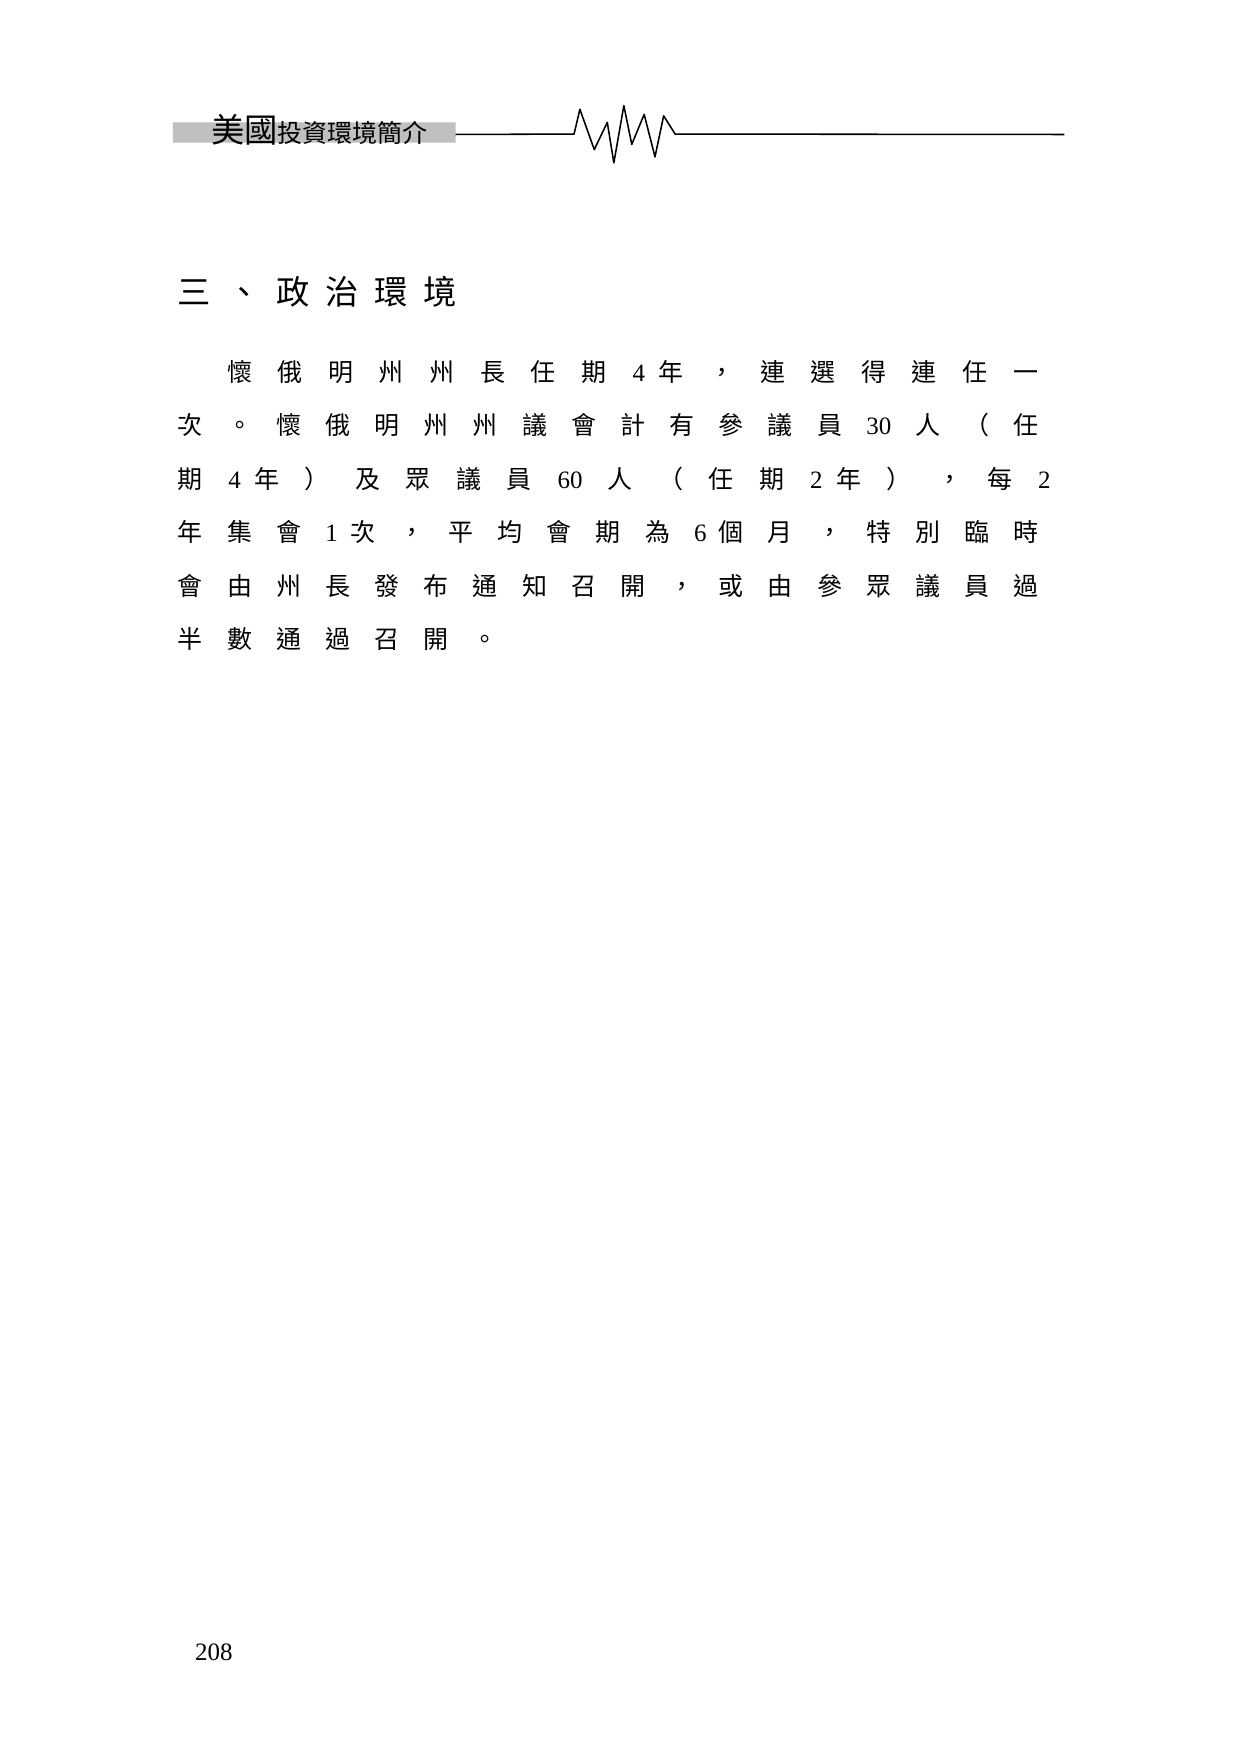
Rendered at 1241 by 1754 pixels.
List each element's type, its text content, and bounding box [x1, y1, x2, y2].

text 三、政治環境 [178, 263, 1063, 317]
text 懷俄明州州長任期4年，連選得連任一次。懷俄明州州議會計有參議員30人（任期4年）及眾議員60人（任期2年），每2年集會1次，平均會期為6個月，特別臨時會由州長發布通知召開，或由參眾議員過半數通過召開。 [178, 343, 1063, 664]
